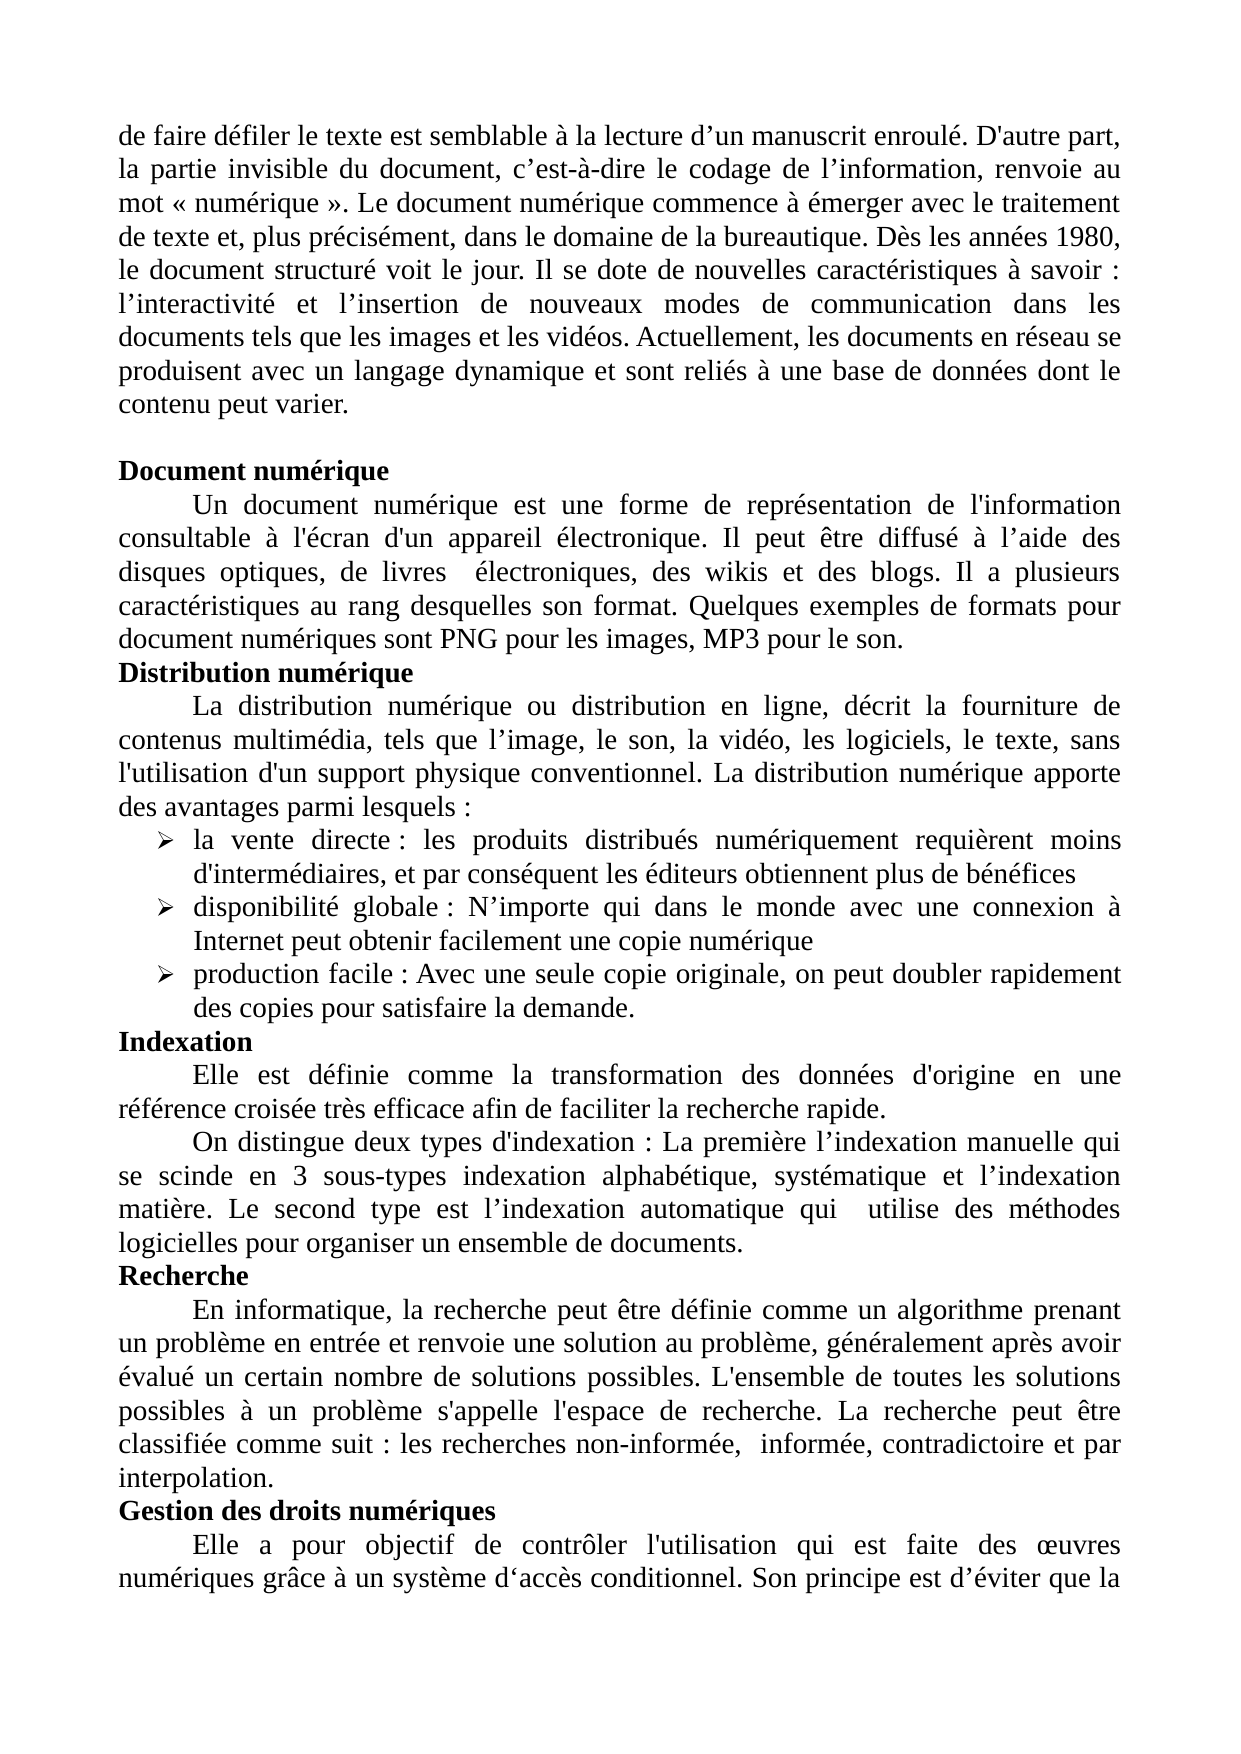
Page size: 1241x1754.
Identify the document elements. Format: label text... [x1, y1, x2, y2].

text Un document numérique est une forme de représentation de l'information consultable à l'écran d'un appareil électronique. Il peut être diffusé à l’aide des disques optiques, de livres électroniques, des wikis et des blogs. Il a plusieurs caractéristiques au rang desquelles son format. Quelques exemples de formats pour document numériques sont PNG pour les images, MP3 pour le son. [118, 487, 1122, 655]
list disponibilité globale : N’importe qui dans le monde avec une connexion à Internet peut obtenir facilement une copie numérique [156, 889, 1122, 957]
list production facile : Avec une seule copie originale, on peut doubler rapidement des copies pour satisfaire la demande. [156, 957, 1122, 1024]
text La distribution numérique ou distribution en ligne, décrit la fourniture de contenus multimédia, tels que l’image, le son, la vidéo, les logiciels, le texte, sans l'utilisation d'un support physique conventionnel. La distribution numérique apporte des avantages parmi lesquels : [118, 688, 1122, 822]
list la vente directe : les produits distribués numériquement requièrent moins d'intermédiaires, et par conséquent les éditeurs obtiennent plus de bénéfices [156, 822, 1122, 889]
text Indexation [118, 1024, 1122, 1057]
text Elle est définie comme la transformation des données d'origine en une référence croisée très efficace afin de faciliter la recherche rapide. [118, 1057, 1122, 1124]
text Document numérique [118, 453, 1122, 487]
text Distribution numérique [118, 655, 1122, 688]
text Elle a pour objectif de contrôler l'utilisation qui est faite des œuvres numériques grâce à un système d‘accès conditionnel. Son principe est d’éviter que la [118, 1527, 1122, 1594]
text On distingue deux types d'indexation : La première l’indexation manuelle qui se scinde en 3 sous-types indexation alphabétique, systématique et l’indexation matière. Le second type est l’indexation automatique qui utilise des méthodes logicielles pour organiser un ensemble de documents. [118, 1124, 1122, 1258]
text de faire défiler le texte est semblable à la lecture d’un manuscrit enroulé. D'autre part, la partie invisible du document, c’est-à-dire le codage de l’information, renvoie au mot « numérique ». Le document numérique commence à émerger avec le traitement de texte et, plus précisément, dans le domaine de la bureautique. Dès les années 1980, le document structuré voit le jour. Il se dote de nouvelles caractéristiques à savoir : l’interactivité et l’insertion de nouveaux modes de communication dans les documents tels que les images et les vidéos. Actuellement, les documents en réseau se produisent avec un langage dynamique et sont reliés à une base de données dont le contenu peut varier. [118, 118, 1122, 420]
text Gestion des droits numériques [118, 1493, 1122, 1527]
text Recherche [118, 1258, 1122, 1292]
text En informatique, la recherche peut être définie comme un algorithme prenant un problème en entrée et renvoie une solution au problème, généralement après avoir évalué un certain nombre de solutions possibles. L'ensemble de toutes les solutions possibles à un problème s'appelle l'espace de recherche. La recherche peut être classifiée comme suit : les recherches non-informée, informée, contradictoire et par interpolation. [118, 1292, 1122, 1493]
